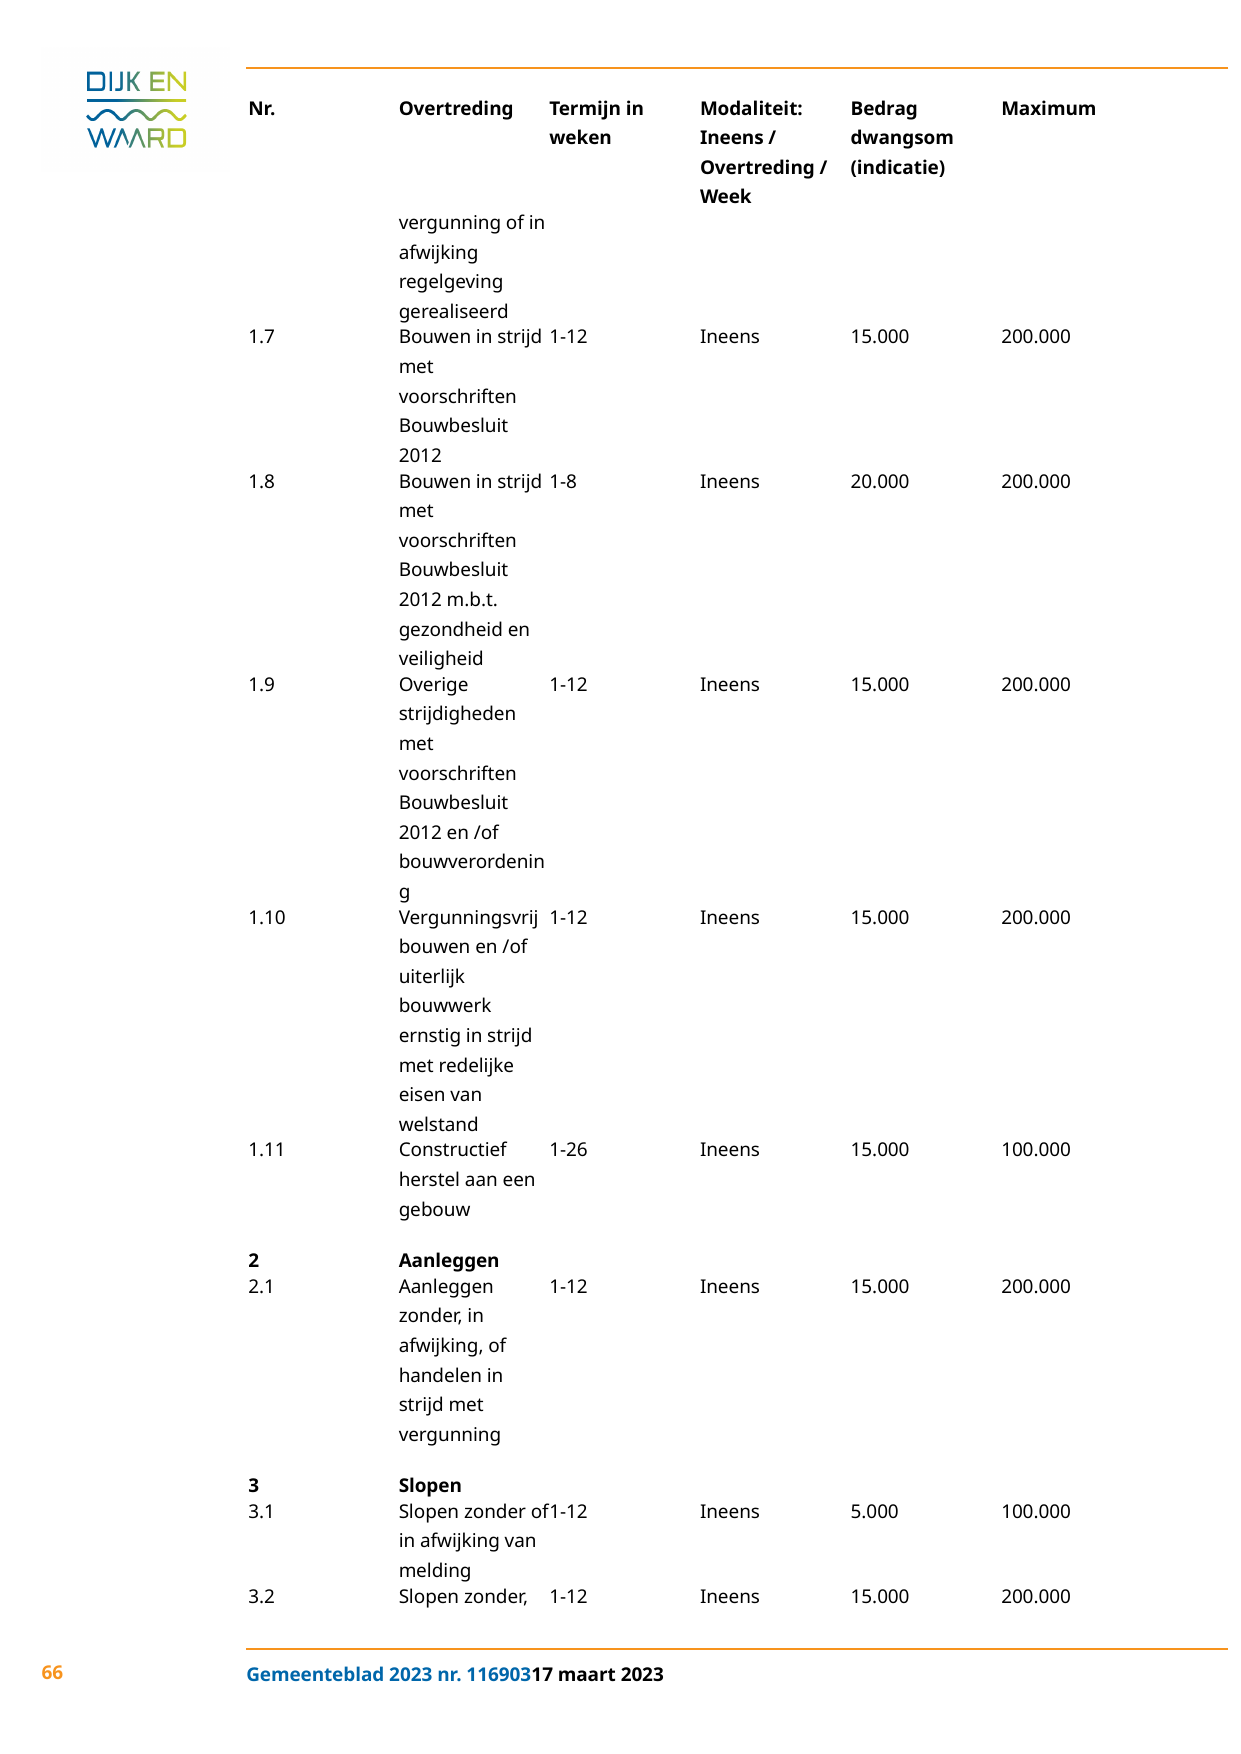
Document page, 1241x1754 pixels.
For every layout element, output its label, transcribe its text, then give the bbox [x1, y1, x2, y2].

table_cell 200.000 [1001, 671, 1152, 904]
table_cell 1.11 [248, 1137, 398, 1222]
table_cell 1-8 [549, 468, 700, 671]
picture [41, 47, 231, 172]
table_cell Bouwen in strijd met voorschriften Bouwbesluit 2012 [399, 324, 549, 468]
table_cell Ineens [700, 904, 850, 1137]
table_cell vergunning of in afwijking regelgeving gerealiseerd [399, 209, 549, 324]
table_cell [700, 209, 850, 324]
table_cell 3.2 [248, 1583, 398, 1609]
table_cell 100.000 [1001, 1498, 1152, 1583]
table_cell 1-12 [549, 904, 700, 1137]
table_cell 15.000 [850, 1137, 1001, 1222]
table_cell 15.000 [850, 1583, 1001, 1609]
table_cell 2 [248, 1247, 398, 1273]
table_cell 200.000 [1001, 904, 1152, 1137]
table_cell [700, 1247, 850, 1273]
table_cell 15.000 [850, 904, 1001, 1137]
table_cell [700, 1447, 850, 1472]
table_cell Ineens [700, 1273, 850, 1447]
table_cell 1-12 [549, 671, 700, 904]
table_cell [248, 1447, 398, 1472]
table_cell Bouwen in strijd met voorschriften Bouwbesluit 2012 m.b.t. gezondheid en veiligheid [399, 468, 549, 671]
table_cell [248, 1222, 398, 1247]
table_cell 200.000 [1001, 324, 1152, 468]
table_cell [549, 1222, 700, 1247]
table_header Nr. [248, 95, 398, 209]
table_cell [399, 1222, 549, 1247]
table_cell 3 [248, 1473, 398, 1498]
table_cell 1.7 [248, 324, 398, 468]
table_cell [850, 209, 1001, 324]
table_cell Ineens [700, 671, 850, 904]
table_cell 200.000 [1001, 468, 1152, 671]
table_cell 1-12 [549, 1498, 700, 1583]
table_cell [549, 1247, 700, 1273]
table_cell [549, 209, 700, 324]
table_cell Ineens [700, 1498, 850, 1583]
table_cell Vergunningsvrij bouwen en /of uiterlijk bouwwerk ernstig in strijd met redelijke eisen van welstand [399, 904, 549, 1137]
table_header Maximum [1001, 95, 1152, 209]
table_cell [700, 1222, 850, 1247]
table_cell [248, 209, 398, 324]
table_cell [1001, 1247, 1152, 1273]
table_cell 15.000 [850, 324, 1001, 468]
table_cell 1-12 [549, 1273, 700, 1447]
table_cell [850, 1222, 1001, 1247]
table_cell 3.1 [248, 1498, 398, 1583]
table_cell 20.000 [850, 468, 1001, 671]
table_cell 1.9 [248, 671, 398, 904]
table_cell Ineens [700, 468, 850, 671]
table_cell [700, 1473, 850, 1498]
table_cell 1.10 [248, 904, 398, 1137]
table_cell 15.000 [850, 671, 1001, 904]
table_cell [549, 1473, 700, 1498]
table_cell Ineens [700, 324, 850, 468]
table_cell [1001, 209, 1152, 324]
table_cell Slopen [399, 1473, 549, 1498]
table_cell [850, 1247, 1001, 1273]
table_cell Ineens [700, 1583, 850, 1609]
table_cell 5.000 [850, 1498, 1001, 1583]
table_cell [1001, 1473, 1152, 1498]
table_cell [549, 1447, 700, 1472]
table_cell 100.000 [1001, 1137, 1152, 1222]
table_header Termijn in weken [549, 95, 700, 209]
table_header Overtreding [399, 95, 549, 209]
table_cell 1-12 [549, 1583, 700, 1609]
table_cell [1001, 1222, 1152, 1247]
table_cell [1001, 1447, 1152, 1472]
table_cell 200.000 [1001, 1273, 1152, 1447]
table_cell Aanleggen zonder, in afwijking, of handelen in strijd met vergunning [399, 1273, 549, 1447]
table_header Bedrag dwangsom (indicatie) [850, 95, 1001, 209]
table_cell Aanleggen [399, 1247, 549, 1273]
table_cell Slopen zonder of in afwijking van melding [399, 1498, 549, 1583]
table_cell Slopen zonder, [399, 1583, 549, 1609]
table_cell Constructief herstel aan een gebouw [399, 1137, 549, 1222]
table_cell [850, 1473, 1001, 1498]
table_cell [399, 1447, 549, 1472]
table_cell Overige strijdigheden met voorschriften Bouwbesluit 2012 en /of bouwverordening [399, 671, 549, 904]
table_cell [850, 1447, 1001, 1472]
table_header Modaliteit: Ineens / Overtreding / Week [700, 95, 850, 209]
table_cell 200.000 [1001, 1583, 1152, 1609]
table_cell 1.8 [248, 468, 398, 671]
table_cell 1-26 [549, 1137, 700, 1222]
table_cell 2.1 [248, 1273, 398, 1447]
table_cell 15.000 [850, 1273, 1001, 1447]
table_cell 1-12 [549, 324, 700, 468]
table_cell Ineens [700, 1137, 850, 1222]
